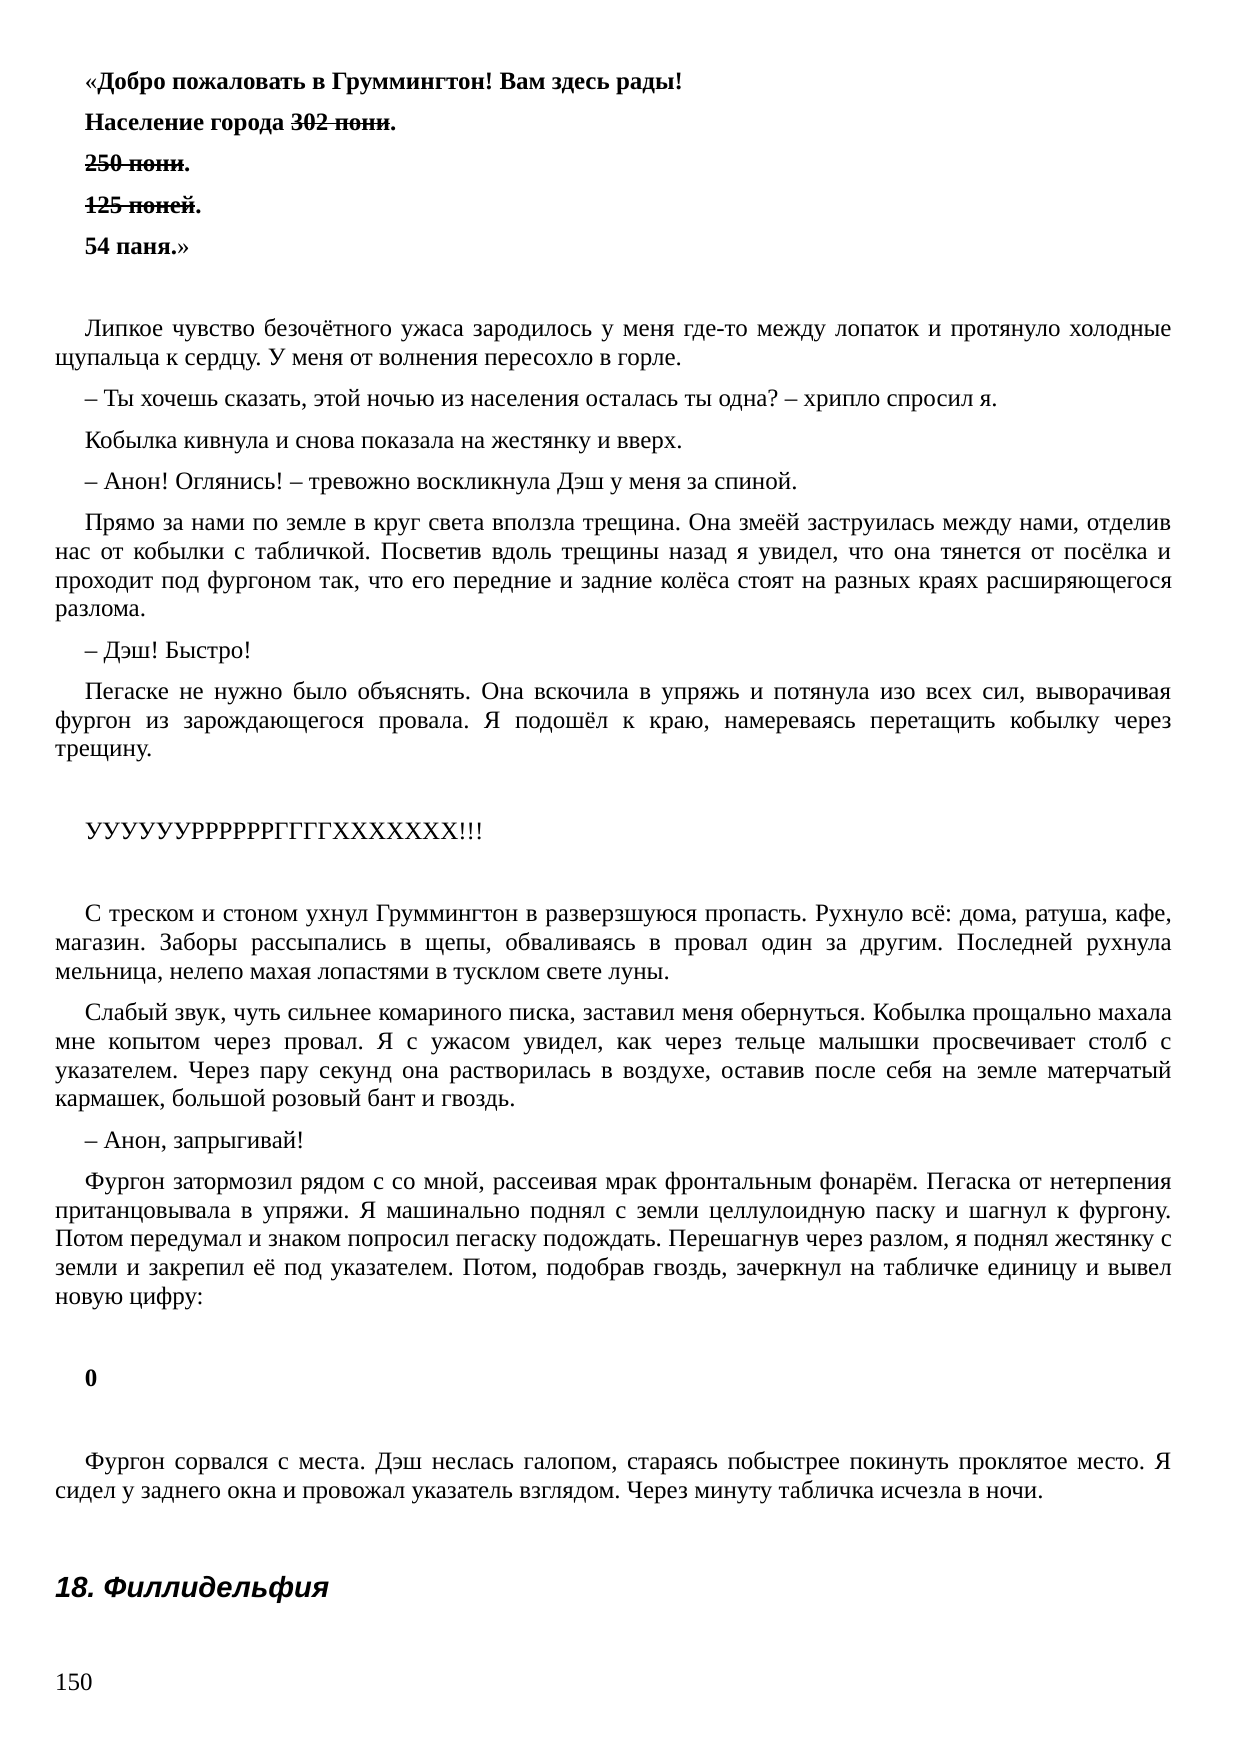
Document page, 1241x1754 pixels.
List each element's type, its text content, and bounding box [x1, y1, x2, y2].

text 54 паня.» [55, 231, 1173, 260]
text 250 пони. [55, 148, 1173, 177]
text Фургон затормозил рядом с со мной, рассеивая мрак фронтальным фонарём. Пегаска от нетерпения пританцовывала в упряжи. Я машинально поднял с земли целлулоидную паску и шагнул к фургону. Потом передумал и знаком попросил пегаску подождать. Перешагнув через разлом, я поднял жестянку с земли и закрепил её под указателем. Потом, подобрав гвоздь, зачеркнул на табличке единицу и вывел новую цифру: [55, 1166, 1173, 1310]
text Липкое чувство безочётного ужаса зародилось у меня где-то между лопаток и протянуло холодные щупальца к сердцу. У меня от волнения пересохло в горле. [55, 313, 1173, 371]
text УУУУУУРРРРРРГГГГХХХХХХХ!!! [55, 816, 1173, 845]
text Пегаске не нужно было объяснять. Она вскочила в упряжь и потянула изо всех сил, выворачивая фургон из зарождающегося провала. Я подошёл к краю, намереваясь перетащить кобылку через трещину. [55, 676, 1173, 762]
text Кобылка кивнула и снова показала на жестянку и вверх. [55, 425, 1173, 453]
text «Добро пожаловать в Груммингтон! Вам здесь рады! [55, 66, 1173, 95]
text Население города 302 пони. [55, 107, 1173, 136]
text – Анон, запрыгивай! [55, 1125, 1173, 1153]
text – Ты хочешь сказать, этой ночью из населения осталась ты одна? – хрипло спросил я. [55, 383, 1173, 412]
text Слабый звук, чуть сильнее комариного писка, заставил меня обернуться. Кобылка прощально махала мне копытом через провал. Я с ужасом увидел, как через тельце малышки просвечивает столб с указателем. Через пару секунд она растворилась в воздухе, оставив после себя на земле матерчатый кармашек, большой розовый бант и гвоздь. [55, 997, 1173, 1112]
text 0 [55, 1363, 1173, 1392]
subtitle 18. Филлидельфия [55, 1570, 1173, 1603]
text Прямо за нами по земле в круг света вползла трещина. Она змеёй заструилась между нами, отделив нас от кобылки с табличкой. Посветив вдоль трещины назад я увидел, что она тянется от посёлка и проходит под фургоном так, что его передние и задние колёса стоят на разных краях расширяющегося разлома. [55, 507, 1173, 622]
text С треском и стоном ухнул Груммингтон в разверзшуюся пропасть. Рухнуло всё: дома, ратуша, кафе, магазин. Заборы рассыпались в щепы, обваливаясь в провал один за другим. Последней рухнула мельница, нелепо махая лопастями в тусклом свете луны. [55, 898, 1173, 985]
text 125 поней. [55, 190, 1173, 218]
text Фургон сорвался с места. Дэш неслась галопом, стараясь побыстрее покинуть проклятое место. Я сидел у заднего окна и провожал указатель взглядом. Через минуту табличка исчезла в ночи. [55, 1446, 1173, 1503]
text – Дэш! Быстро! [55, 635, 1173, 663]
text – Анон! Оглянись! – тревожно воскликнула Дэш у меня за спиной. [55, 466, 1173, 495]
